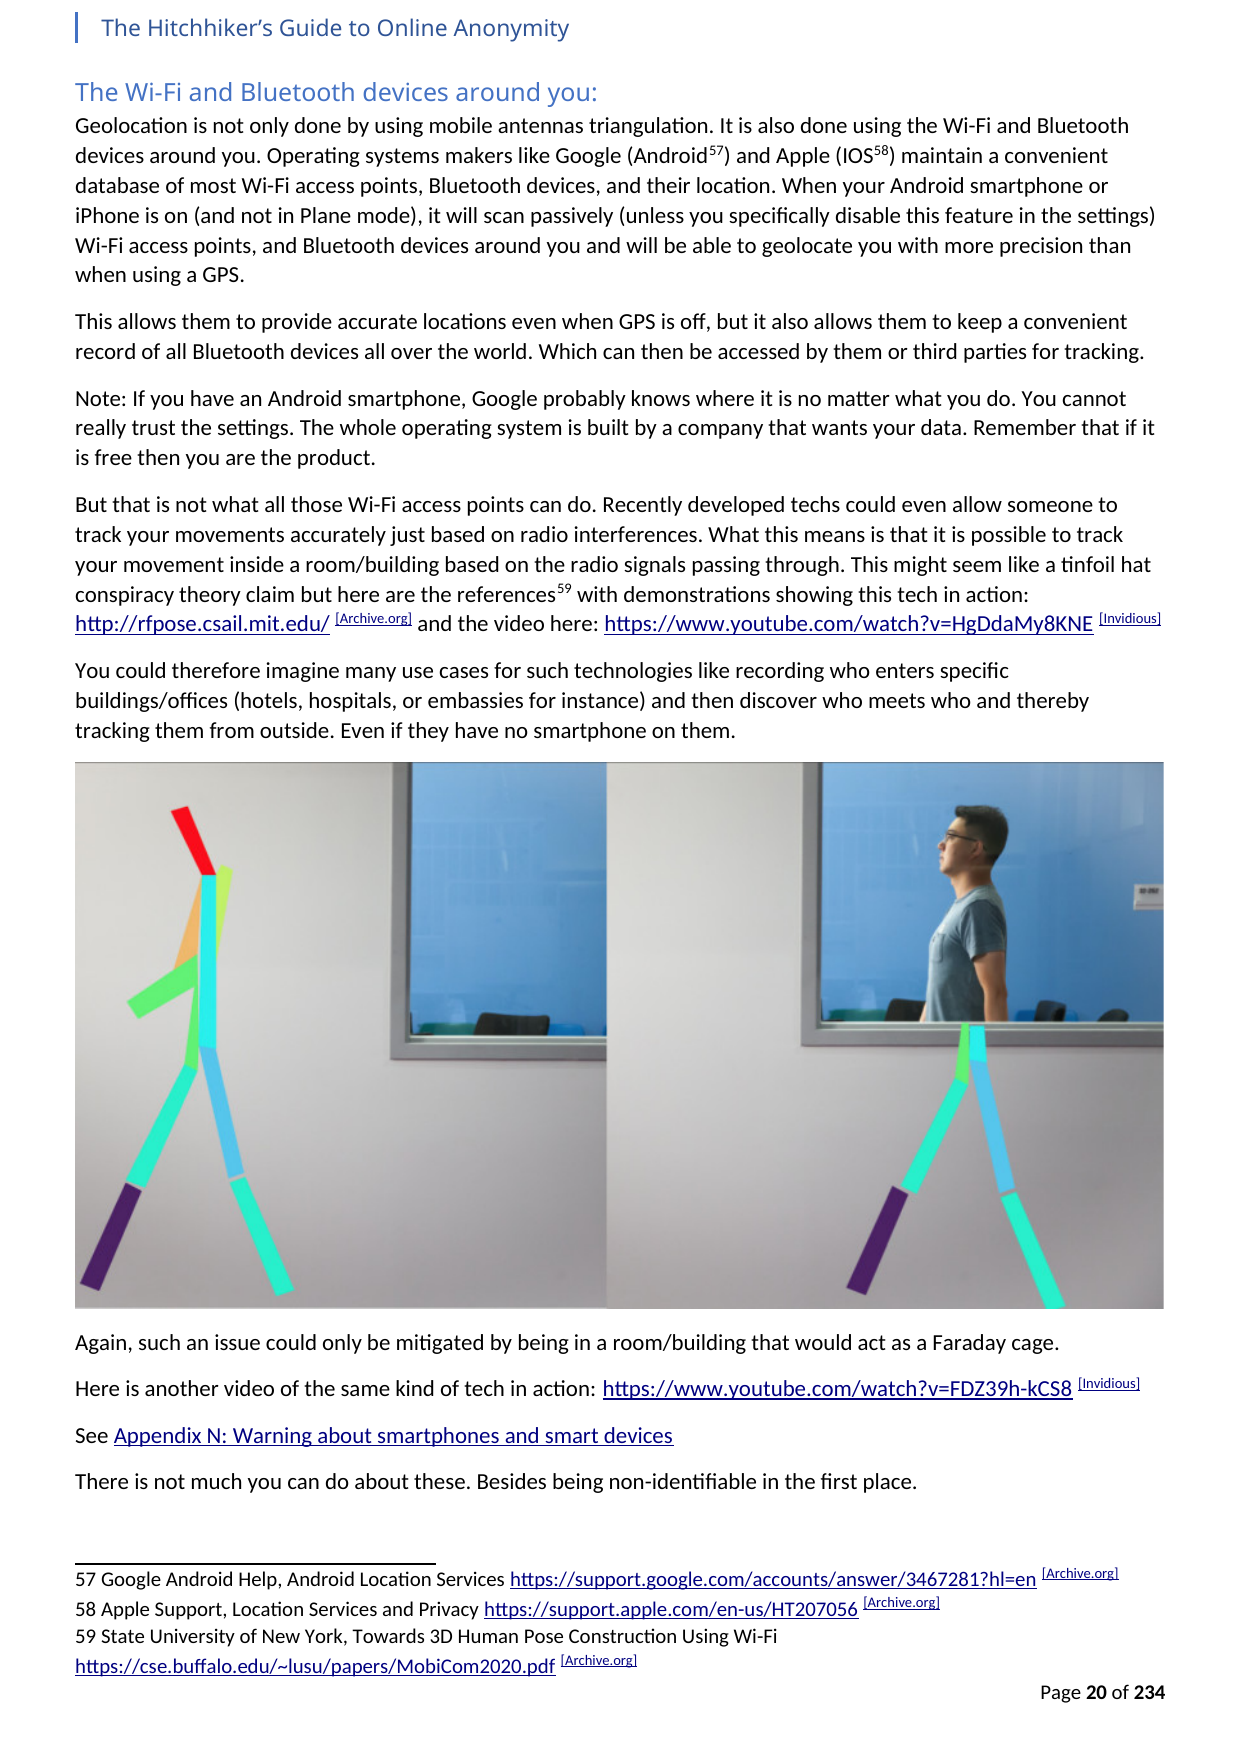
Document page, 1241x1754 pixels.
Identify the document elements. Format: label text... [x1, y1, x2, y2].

text Google Android Help, Android Location Services https://support.google.com/accounts/answer/3467281?hl=en [Archive.org] [75, 1564, 1165, 1592]
subtitle The Wi-Fi and Bluetooth devices around you: [75, 75, 1165, 109]
text Here is another video of the same kind of tech in action: https://www.youtube.com/watch?v=FDZ39h-kCS8 [Invidious] [75, 1374, 1165, 1402]
text This allows them to provide accurate locations even when GPS is off, but it also allows them to keep a convenient record of all Bluetooth devices all over the world. Which can then be accessed by them or third parties for tracking. [75, 307, 1165, 365]
text Geolocation is not only done by using mobile antennas triangulation. It is also done using the Wi-Fi and Bluetooth devices around you. Operating systems makers like Google (Android) and Apple (IOS) maintain a convenient database of most Wi-Fi access points, Bluetooth devices, and their location. When your Android smartphone or iPhone is on (and not in Plane mode), it will scan passively (unless you specifically disable this feature in the settings) Wi-Fi access points, and Bluetooth devices around you and will be able to geolocate you with more precision than when using a GPS. [75, 111, 1165, 289]
text State University of New York, Towards 3D Human Pose Construction Using Wi-Fi https://cse.buffalo.edu/~lusu/papers/MobiCom2020.pdf [Archive.org] [75, 1624, 1165, 1679]
text There is not much you can do about these. Besides being non-identifiable in the first place. [75, 1467, 1165, 1495]
text See Appendix N: Warning about smartphones and smart devices [75, 1421, 1165, 1449]
text Again, such an issue could only be mitigated by being in a room/building that would act as a Faraday cage. [75, 1328, 1165, 1356]
text Note: If you have an Android smartphone, Google probably knows where it is no matter what you do. You cannot really trust the settings. The whole operating system is built by a company that wants your data. Remember that if it is free then you are the product. [75, 384, 1165, 471]
text But that is not what all those Wi-Fi access points can do. Recently developed techs could even allow someone to track your movements accurately just based on radio interferences. What this means is that it is possible to track your movement inside a room/building based on the radio signals passing through. This might seem like a tinfoil hat conspiracy theory claim but here are the references with demonstrations showing this tech in action: http://rfpose.csail.mit.edu/ [Archive.org] and the video here: https://www.youtube.com/watch?v=HgDdaMy8KNE [Invidious] [75, 490, 1165, 638]
text Apple Support, Location Services and Privacy https://support.apple.com/en-us/HT207056 [Archive.org] [75, 1594, 1165, 1622]
text You could therefore imagine many use cases for such technologies like recording who enters specific buildings/offices (hotels, hospitals, or embassies for instance) and then discover who meets who and thereby tracking them from outside. Even if they have no smartphone on them. [75, 656, 1165, 744]
picture [75, 762, 1164, 1309]
